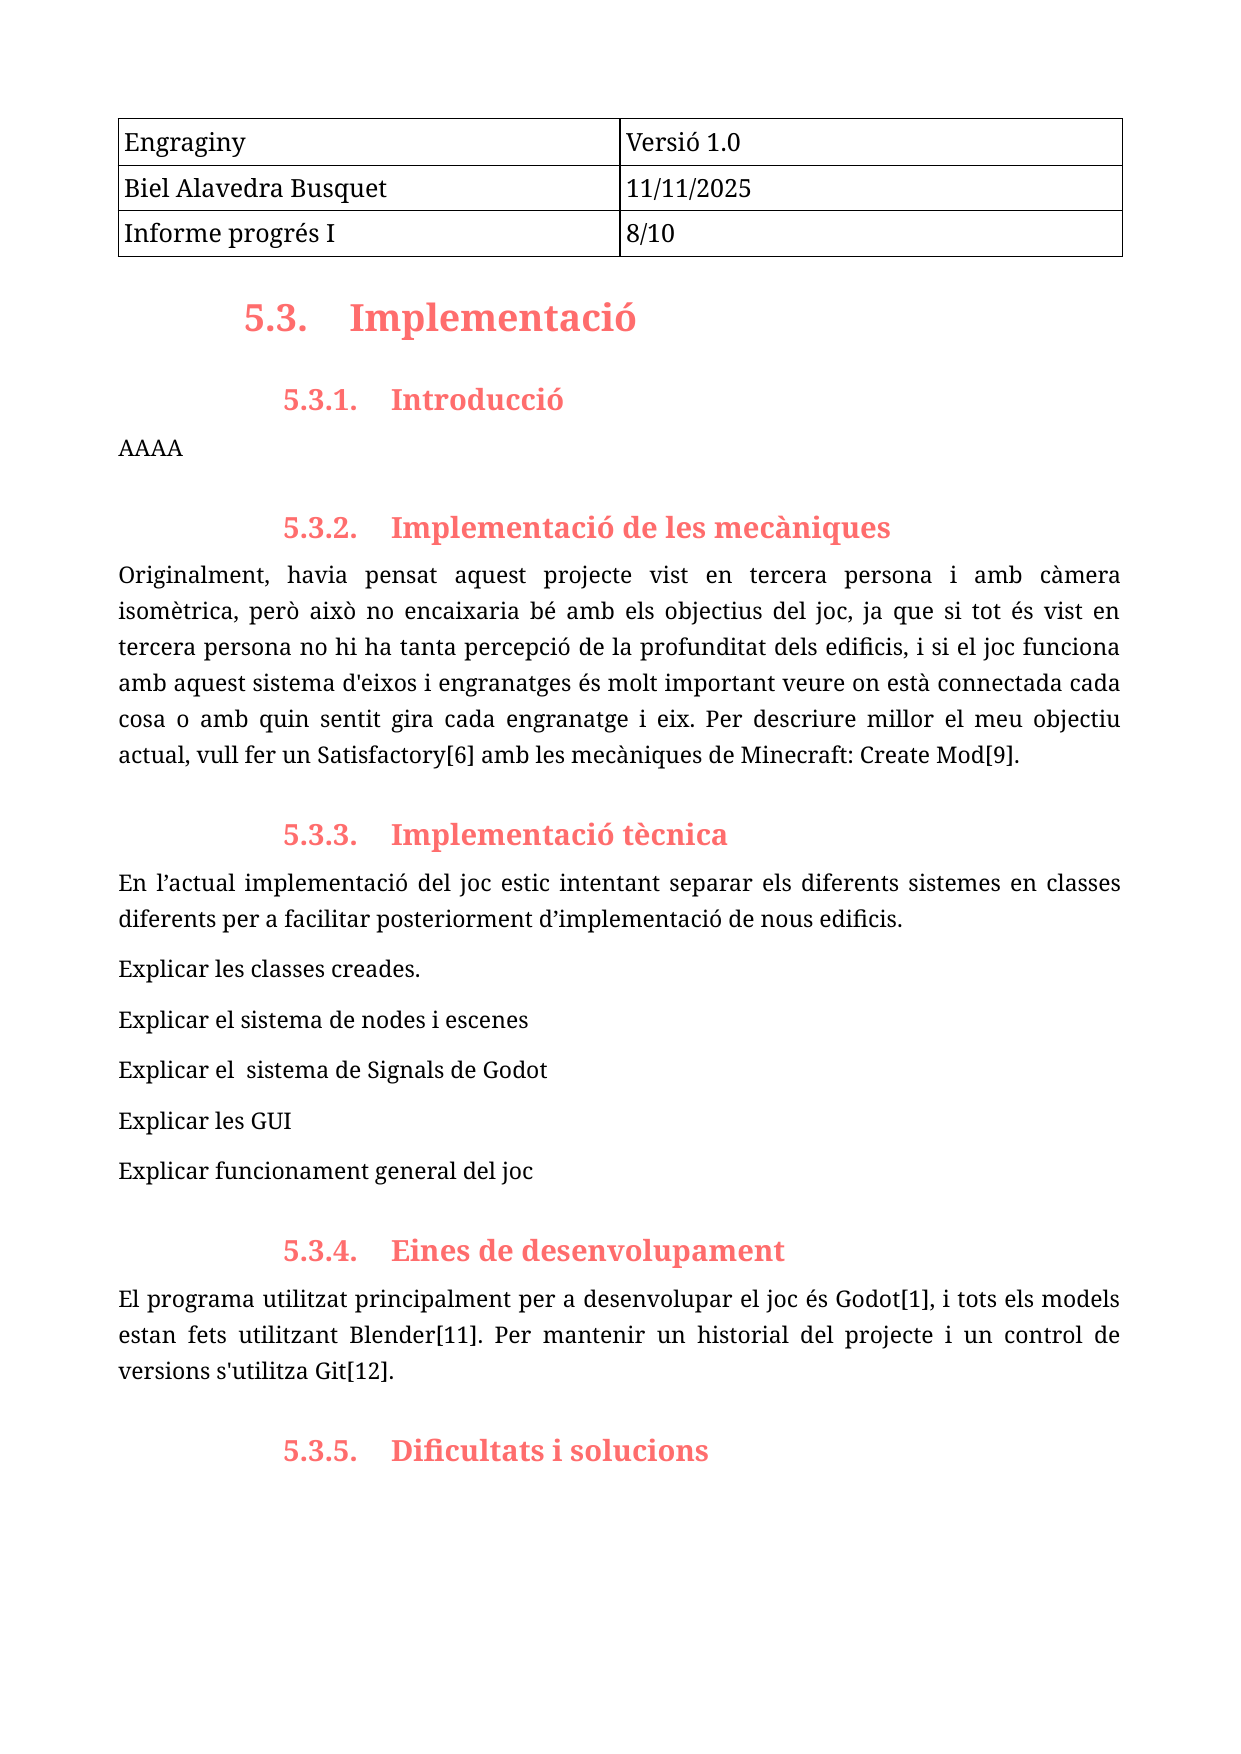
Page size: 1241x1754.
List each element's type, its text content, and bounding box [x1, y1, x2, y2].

subtitle Implementació tècnica [276, 814, 1122, 854]
text Explicar les GUI [118, 1105, 1122, 1136]
text Explicar el sistema de Signals de Godot [118, 1054, 1122, 1085]
subtitle Dificultats i solucions [276, 1430, 1122, 1470]
text Explicar funcionament general del joc [118, 1155, 1122, 1186]
text Originalment, havia pensat aquest projecte vist en tercera persona i amb càmera isomètrica, però això no encaixaria bé amb els objectius del joc, ja que si tot és vist en tercera persona no hi ha tanta percepció de la profunditat dels edificis, i si el joc funciona amb aquest sistema d'eixos i engranatges és molt important veure on està connectada cada cosa o amb quin sentit gira cada engranatge i eix. Per descriure millor el meu objectiu actual, vull fer un Satisfactory[6] amb les mecàniques de Minecraft: Create Mod[9]. [118, 559, 1122, 770]
subtitle Introducció [276, 379, 1122, 419]
subtitle Eines de desenvolupament [276, 1231, 1122, 1270]
subtitle Implementació [234, 291, 1122, 342]
text Explicar les classes creades. [118, 953, 1122, 984]
text AAAA [118, 432, 1122, 463]
subtitle Implementació de les mecàniques [276, 507, 1122, 547]
text El programa utilitzat principalment per a desenvolupar el joc és Godot[1], i tots els models estan fets utilitzant Blender[11]. Per mantenir un historial del projecte i un control de versions s'utilitza Git[12]. [118, 1283, 1122, 1386]
text Explicar el sistema de nodes i escenes [118, 1004, 1122, 1035]
text En l’actual implementació del joc estic intentant separar els diferents sistemes en classes diferents per a facilitar posteriorment d’implementació de nous edificis. [118, 867, 1122, 934]
